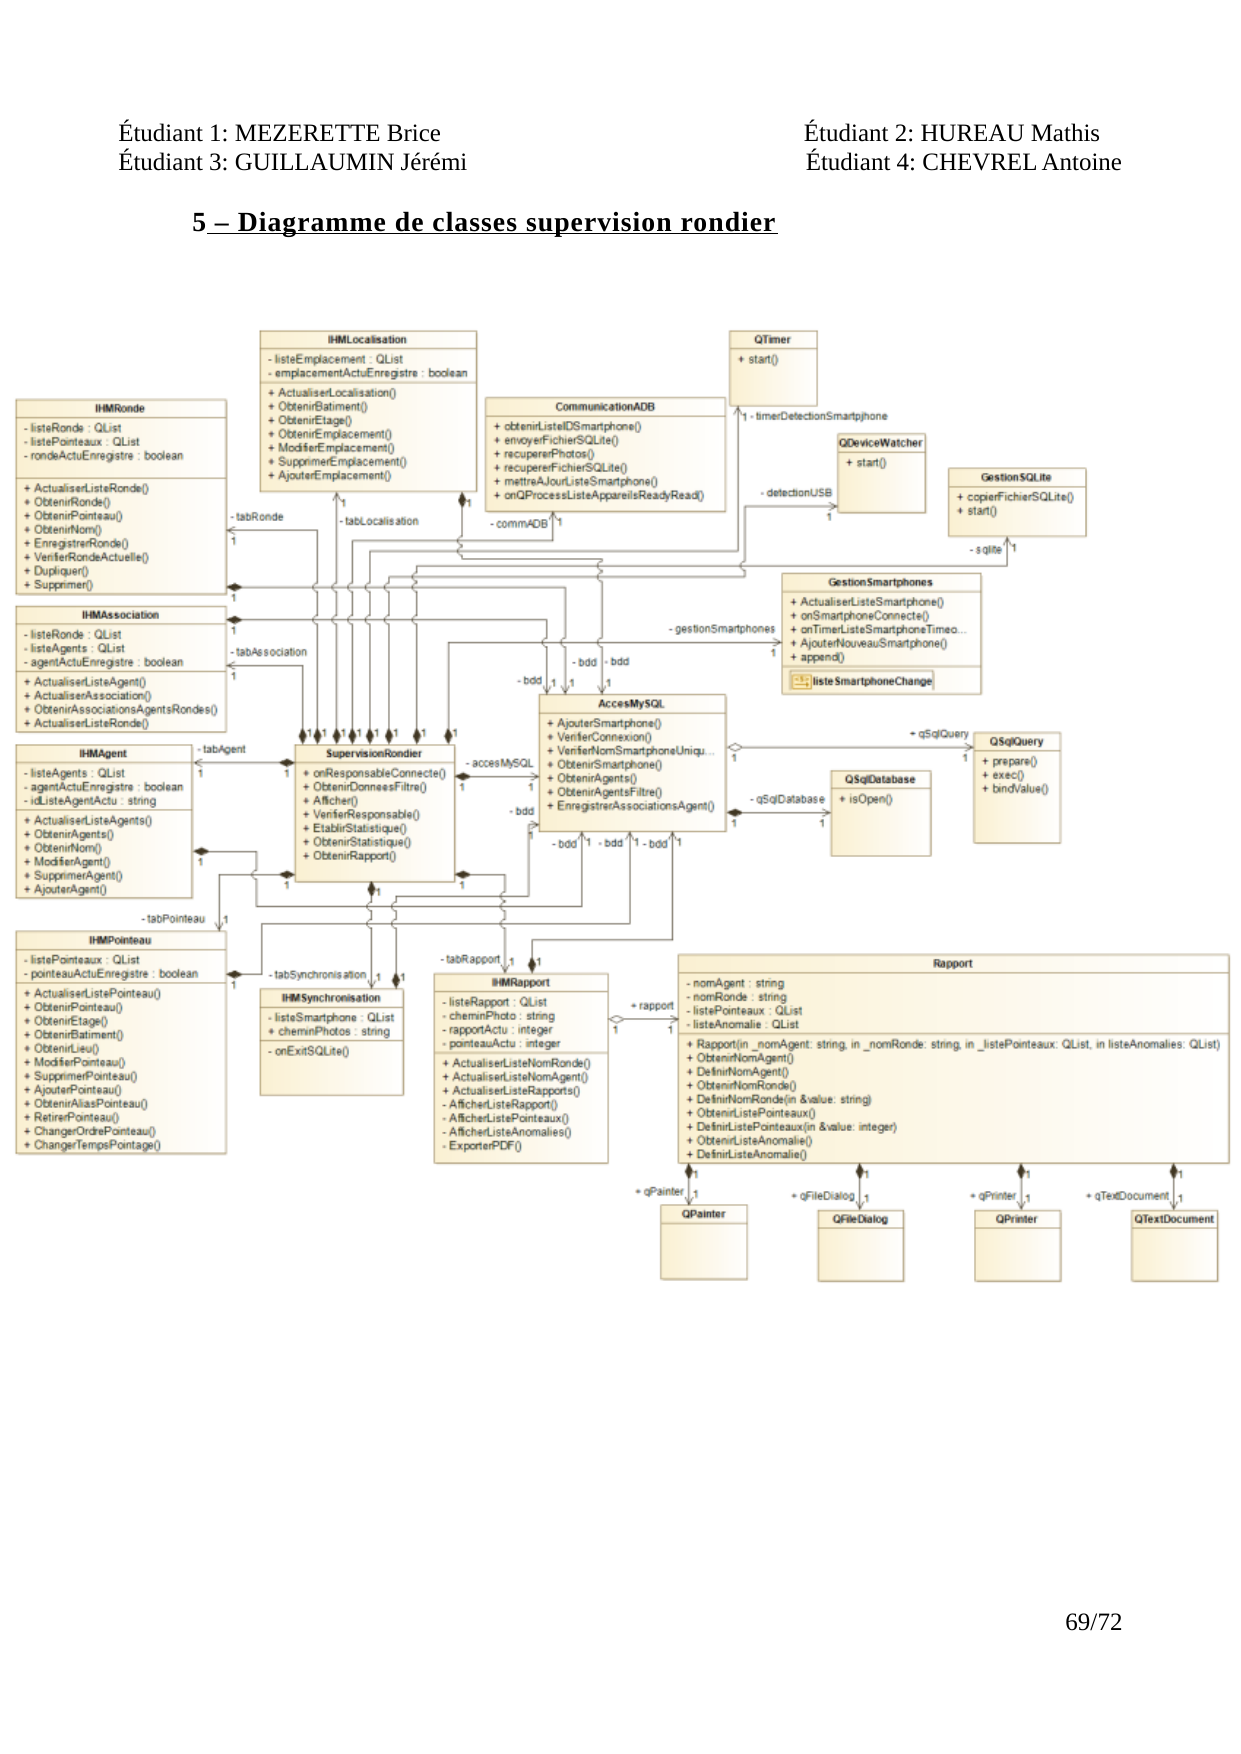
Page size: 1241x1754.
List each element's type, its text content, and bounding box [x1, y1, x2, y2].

text 5 – Diagramme de classes supervision rondier [118, 205, 1122, 237]
picture [7, 322, 1239, 1291]
